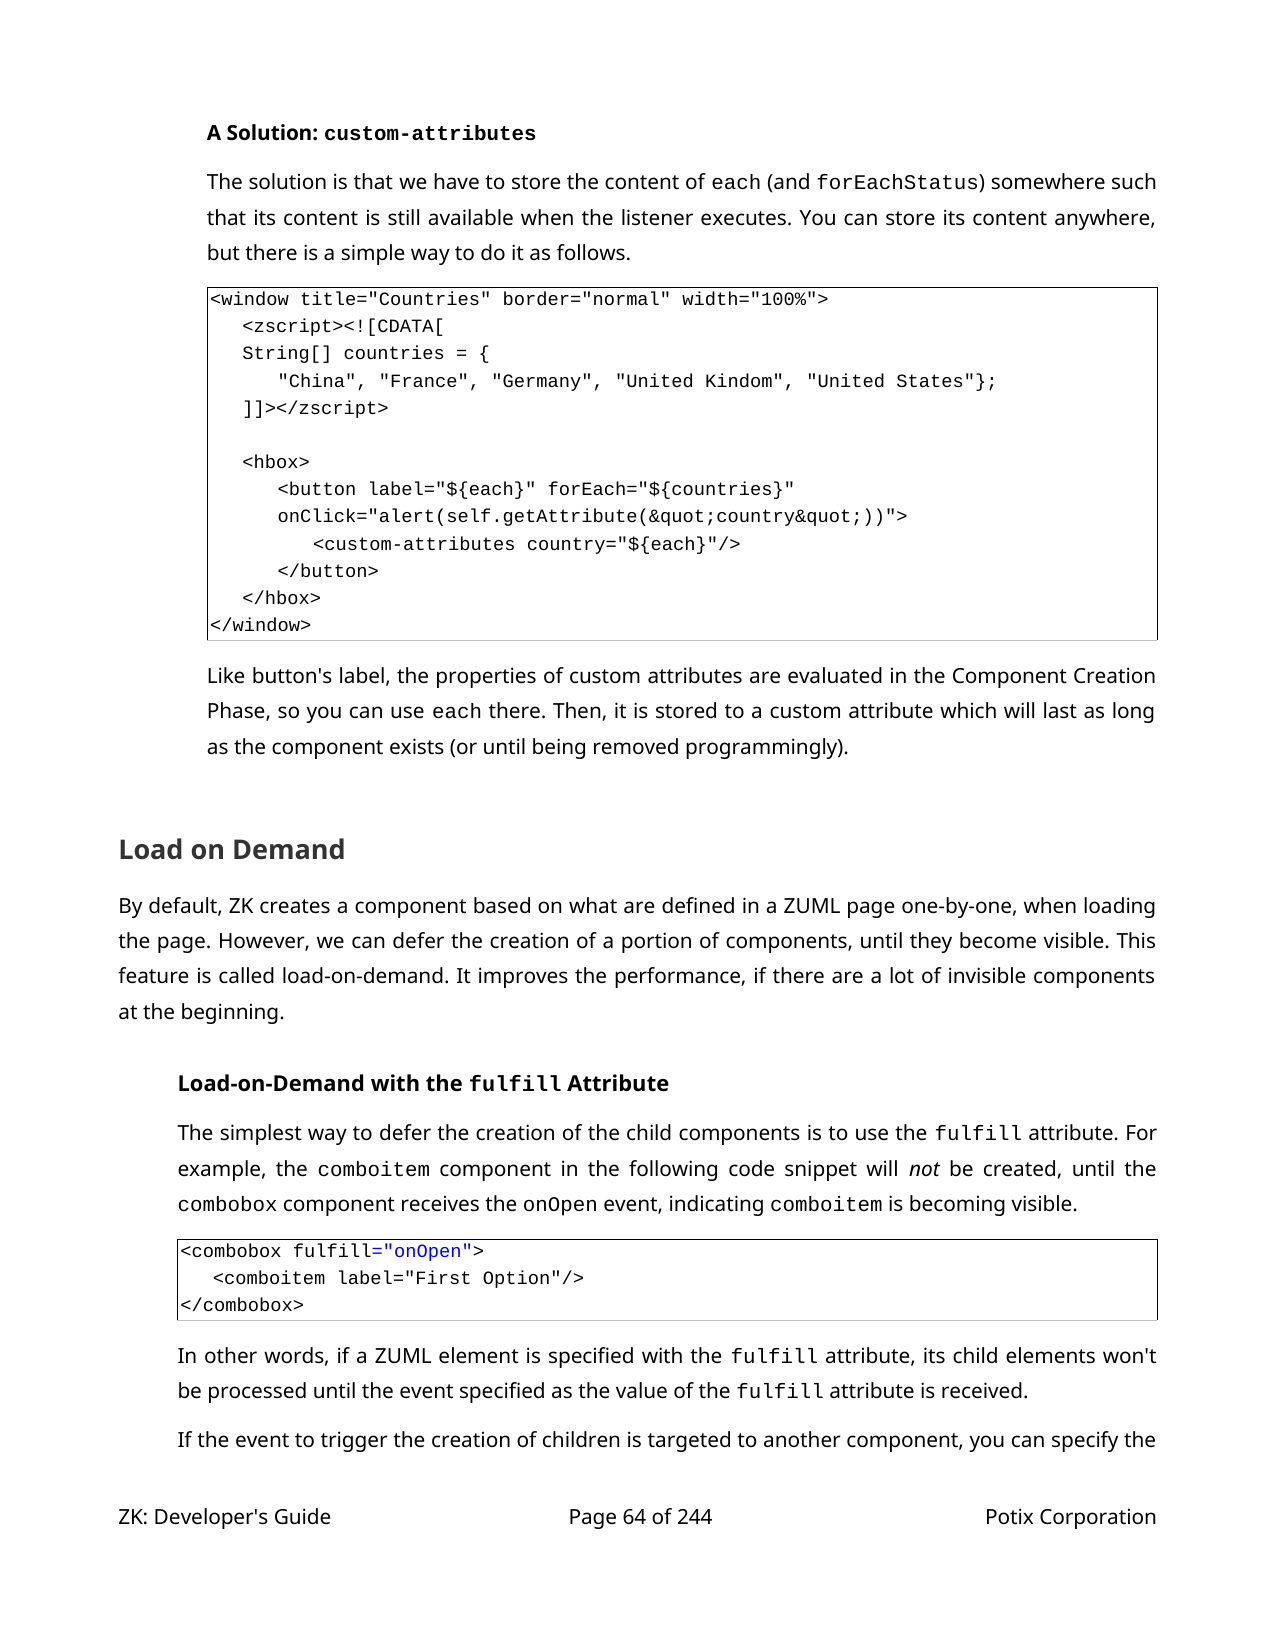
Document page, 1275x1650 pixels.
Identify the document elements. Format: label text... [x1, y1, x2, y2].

text <custom-attributes country="${each}"/> [208, 532, 1157, 556]
text By default, ZK creates a component based on what are defined in a ZUML page one-by-one, when loading the page. However, we can defer the creation of a portion of components, until they become visible. This feature is called load-on-demand. It improves the performance, if there are a lot of invisible components at the beginning. [118, 891, 1157, 1025]
text String[] countries = { [208, 341, 1157, 366]
subtitle A Solution: custom-attributes [207, 118, 1157, 147]
text If the event to trigger the creation of children is targeted to another component, you can specify the [177, 1426, 1157, 1454]
text In other words, if a ZUML element is specified with the fulfill attribute, its child elements won't be processed until the event specified as the value of the fulfill attribute is received. [177, 1341, 1157, 1405]
text </window> [208, 613, 1157, 640]
subtitle Load on Demand [118, 831, 1157, 868]
text The simplest way to defer the creation of the child components is to use the fulfill attribute. For example, the comboitem component in the following code snippet will not be created, until the combobox component receives the onOpen event, indicating comboitem is becoming visible. [177, 1118, 1157, 1218]
text <hbox> [208, 450, 1157, 474]
text ]]></zscript> [208, 396, 1157, 420]
text </combobox> [178, 1293, 1157, 1320]
text "China", "France", "Germany", "United Kindom", "United States"}; [208, 368, 1157, 393]
text <zscript><![CDATA[ [208, 314, 1157, 338]
subtitle Load-on-Demand with the fulfill Attribute [177, 1068, 1157, 1098]
text <combobox fulfill="onOpen"> [178, 1240, 1157, 1263]
text <window title="Countries" border="normal" width="100%"> [208, 288, 1157, 311]
text The solution is that we have to store the content of each (and forEachStatus) somewhere such that its content is still available when the listener executes. You can store its content anywhere, but there is a simple way to do it as follows. [207, 167, 1157, 266]
text </button> [208, 559, 1157, 583]
text </hbox> [208, 586, 1157, 610]
text <button label="${each}" forEach="${countries}" [208, 477, 1157, 501]
text <comboitem label="First Option"/> [178, 1266, 1157, 1290]
text Like button's label, the properties of custom attributes are evaluated in the Component Creation Phase, so you can use each there. Then, it is stored to a custom attribute which will last as long as the component exists (or until being removed programmingly). [207, 661, 1157, 760]
text onClick="alert(self.getAttribute(&quot;country&quot;))"> [208, 504, 1157, 529]
